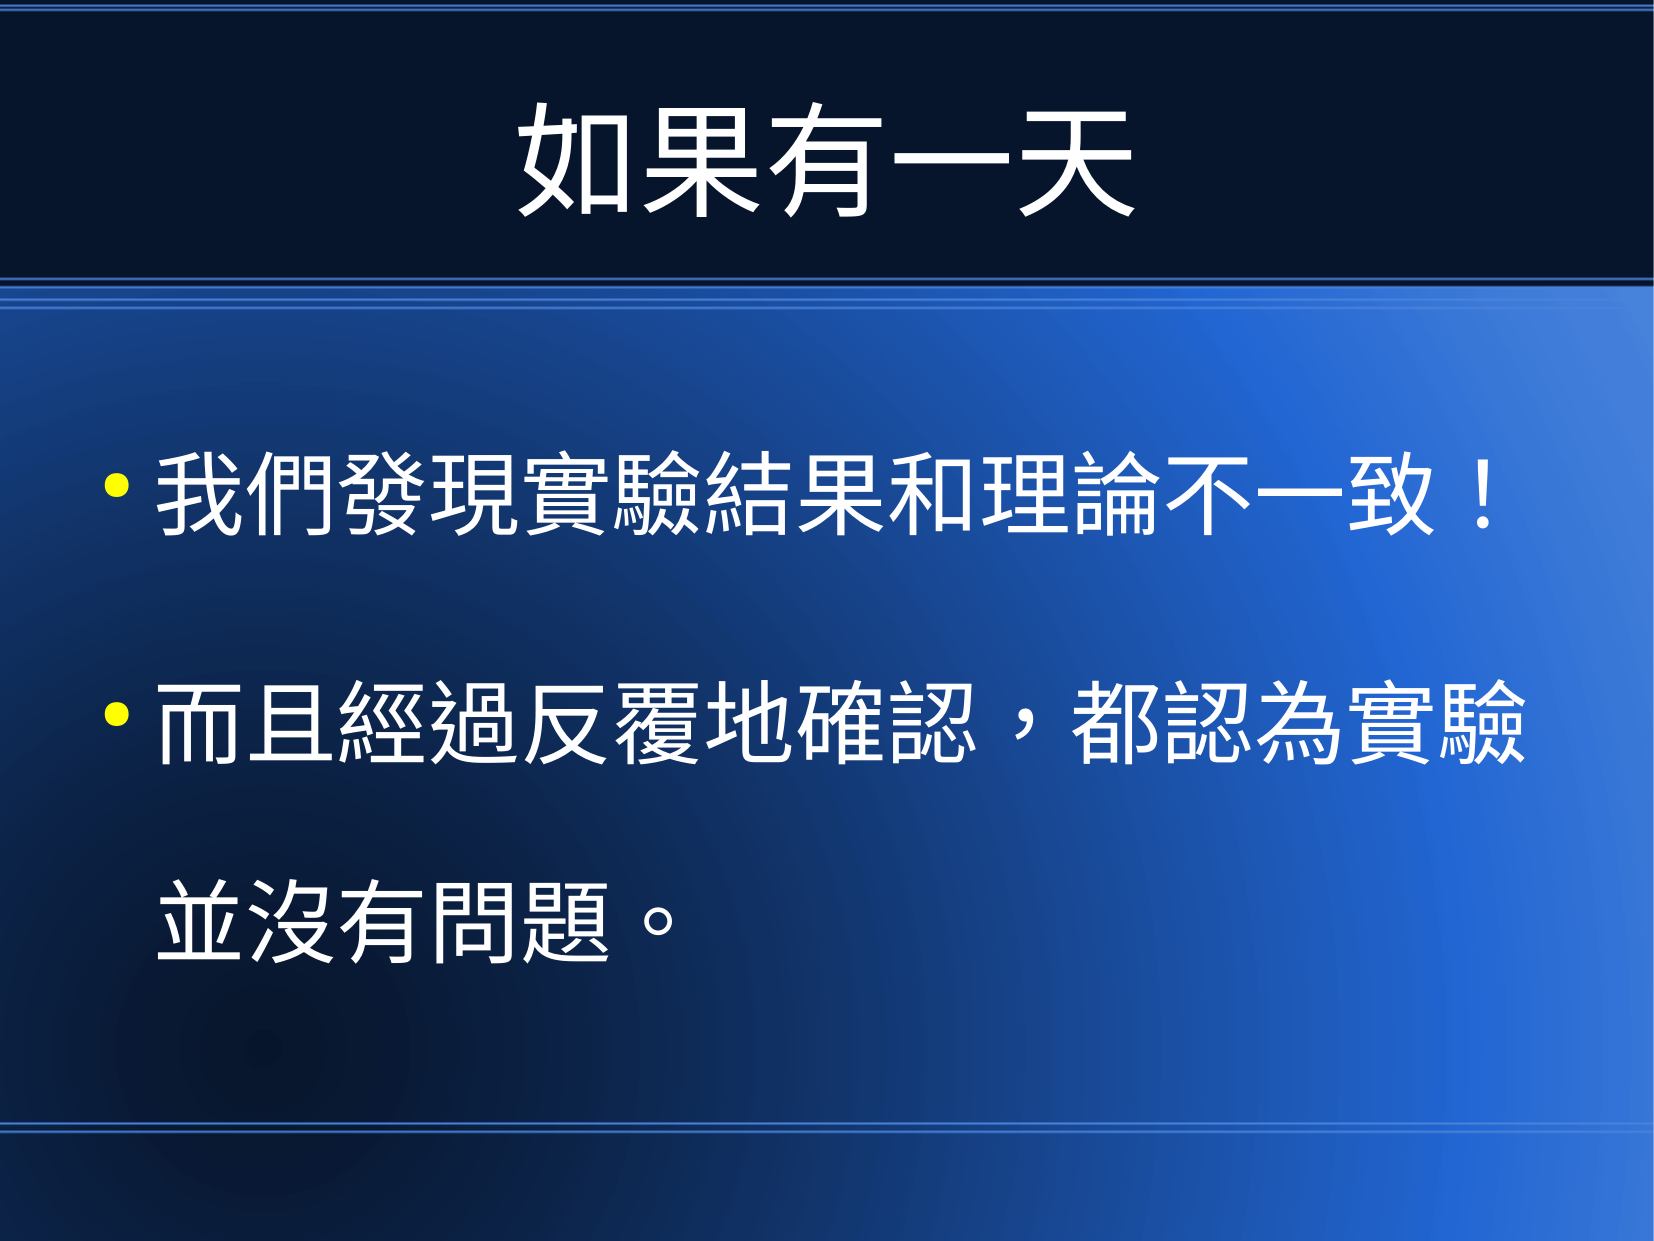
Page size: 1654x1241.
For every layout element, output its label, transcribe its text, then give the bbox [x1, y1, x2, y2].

picture [0, 0, 1654, 1241]
list 我們發現實驗結果和理論不一致！ 而且經過反覆地確認，都認為實驗並沒有問題。 [82, 355, 1571, 1241]
title 如果有一天 [82, 49, 1571, 257]
